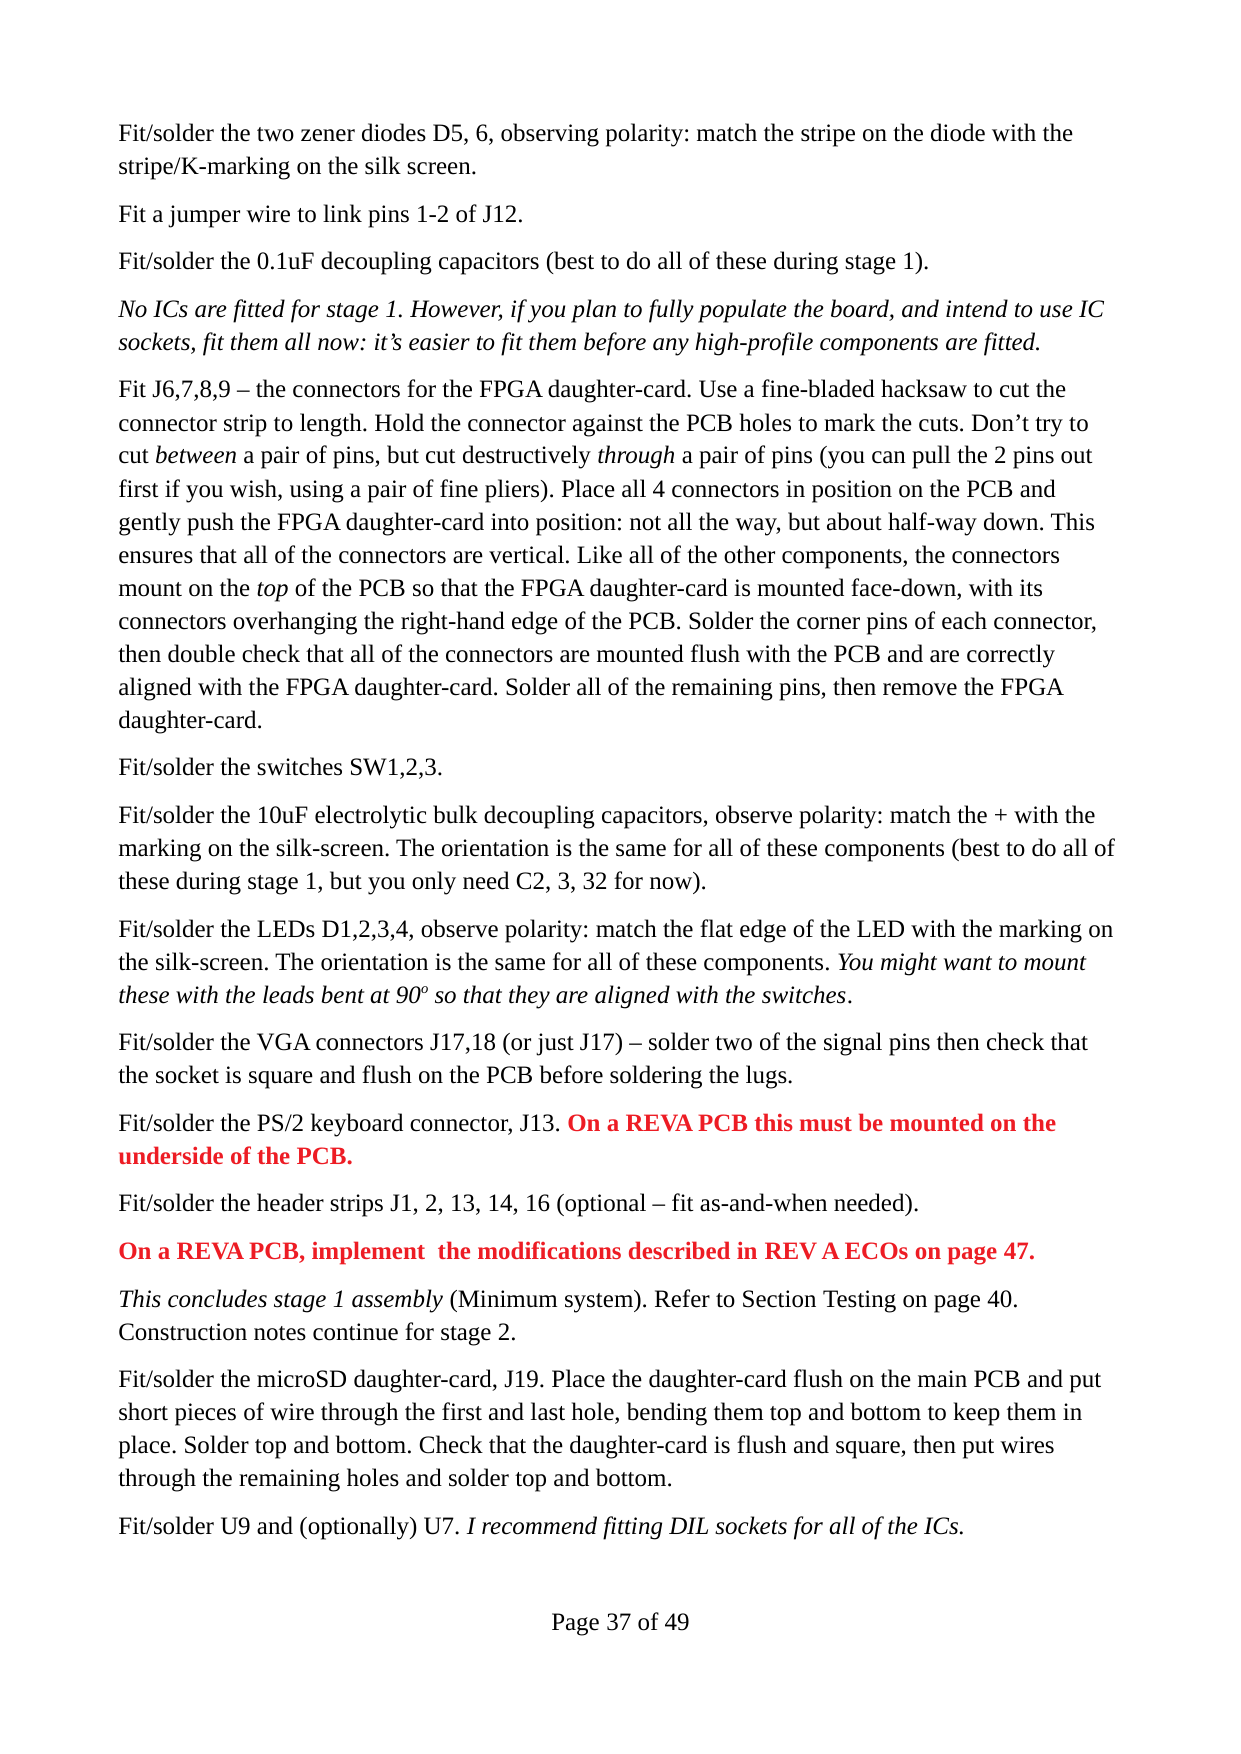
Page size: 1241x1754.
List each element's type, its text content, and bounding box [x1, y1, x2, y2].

text Fit/solder the PS/2 keyboard connector, J13. On a REVA PCB this must be mounted on the underside of the PCB. [118, 1108, 1122, 1170]
text On a REVA PCB, implement the modifications described in REV A ECOs on page 47. [118, 1236, 1122, 1265]
text Fit/solder the two zener diodes D5, 6, observing polarity: match the stripe on the diode with the stripe/K-marking on the silk screen. [118, 118, 1122, 180]
text Fit/solder the 10uF electrolytic bulk decoupling capacitors, observe polarity: match the + with the marking on the silk-screen. The orientation is the same for all of these components (best to do all of these during stage 1, but you only need C2, 3, 32 for now). [118, 800, 1122, 895]
text Fit/solder the switches SW1,2,3. [118, 752, 1122, 781]
text Fit J6,7,8,9 – the connectors for the FPGA daughter-card. Use a fine-bladed hacksaw to cut the connector strip to length. Hold the connector against the PCB holes to mark the cuts. Don’t try to cut between a pair of pins, but cut destructively through a pair of pins (you can pull the 2 pins out first if you wish, using a pair of fine pliers). Place all 4 connectors in position on the PCB and gently push the FPGA daughter-card into position: not all the way, but about half-way down. This ensures that all of the connectors are vertical. Like all of the other components, the connectors mount on the top of the PCB so that the FPGA daughter-card is mounted face-down, with its connectors overhanging the right-hand edge of the PCB. Solder the corner pins of each connector, then double check that all of the connectors are mounted flush with the PCB and are correctly aligned with the FPGA daughter-card. Solder all of the remaining pins, then remove the FPGA daughter-card. [118, 374, 1122, 733]
text This concludes stage 1 assembly (Minimum system). Refer to Section Testing on page 40. Construction notes continue for stage 2. [118, 1284, 1122, 1346]
text Fit/solder the VGA connectors J17,18 (or just J17) – solder two of the signal pins then check that the socket is square and flush on the PCB before soldering the lugs. [118, 1027, 1122, 1089]
text Fit/solder the header strips J1, 2, 13, 14, 16 (optional – fit as-and-when needed). [118, 1188, 1122, 1217]
text Fit/solder the microSD daughter-card, J19. Place the daughter-card flush on the main PCB and put short pieces of wire through the first and last hole, bending them top and bottom to keep them in place. Solder top and bottom. Check that the daughter-card is flush and square, then put wires through the remaining holes and solder top and bottom. [118, 1364, 1122, 1492]
text No ICs are fitted for stage 1. However, if you plan to fully populate the board, and intend to use IC sockets, fit them all now: it’s easier to fit them before any high-profile components are fitted. [118, 294, 1122, 356]
text Fit a jumper wire to link pins 1-2 of J12. [118, 199, 1122, 227]
text Fit/solder the LEDs D1,2,3,4, observe polarity: match the flat edge of the LED with the marking on the silk-screen. The orientation is the same for all of these components. You might want to mount these with the leads bent at 90o so that they are aligned with the switches. [118, 914, 1122, 1008]
text Fit/solder the 0.1uF decoupling capacitors (best to do all of these during stage 1). [118, 246, 1122, 275]
text Fit/solder U9 and (optionally) U7. I recommend fitting DIL sockets for all of the ICs. [118, 1511, 1122, 1540]
